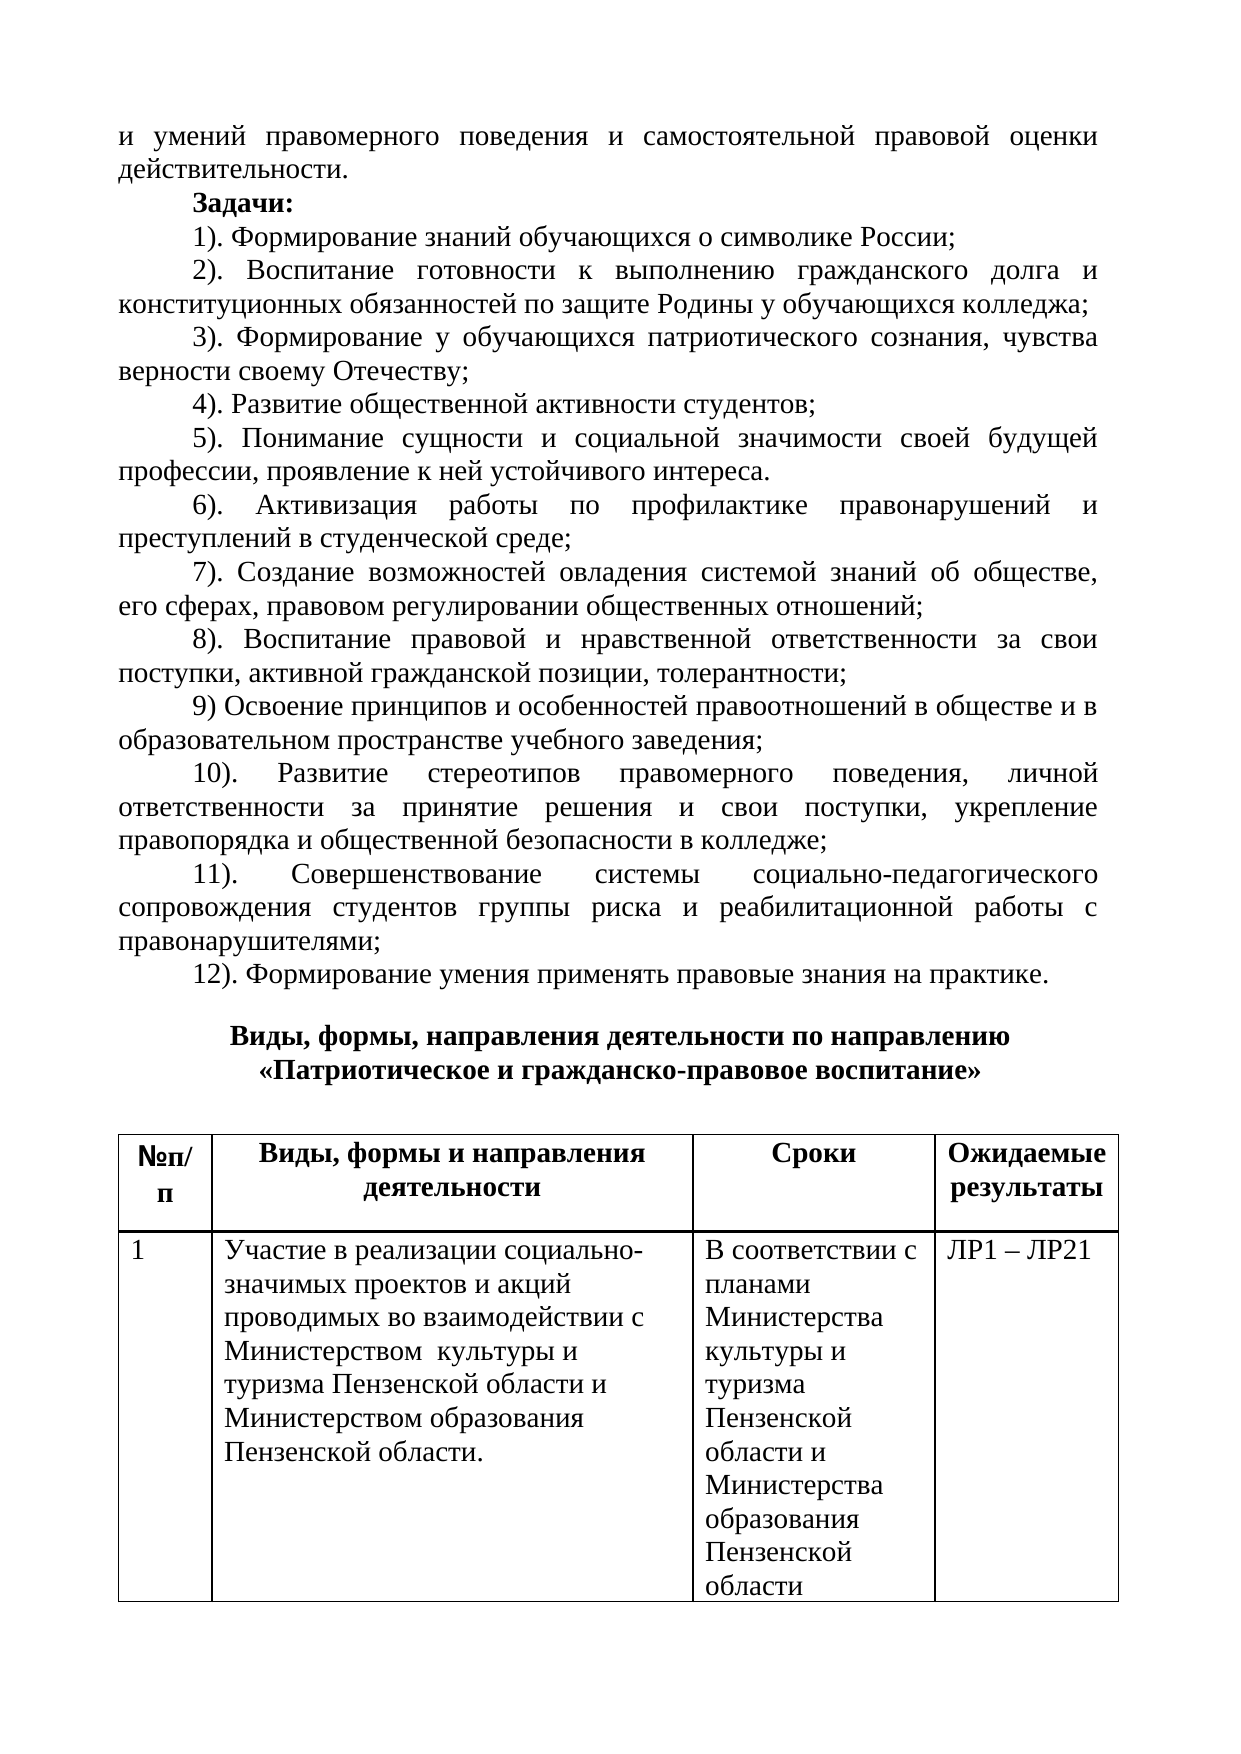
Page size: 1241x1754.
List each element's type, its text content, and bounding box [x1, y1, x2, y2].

text 5). Понимание сущности и социальной значимости своей будущей профессии, проявление к ней устойчивого интереса. [118, 420, 1099, 487]
table_cell ЛР1 – ЛР21 [936, 1233, 1118, 1601]
text Задачи: [118, 185, 1099, 219]
table_header Виды, формы и направления деятельности [213, 1135, 692, 1230]
text 9) Освоение принципов и особенностей правоотношений в обществе и в образовательном пространстве учебного заведения; [118, 688, 1099, 755]
text 4). Развитие общественной активности студентов; [118, 386, 1099, 420]
table_header Ожидаемые результаты [936, 1135, 1118, 1230]
table_header Сроки [694, 1135, 934, 1230]
text 3). Формирование у обучающихся патриотического сознания, чувства верности своему Отечеству; [118, 319, 1099, 386]
text 12). Формирование умения применять правовые знания на практике. [118, 957, 1099, 990]
table_cell Участие в реализации социально-значимых проектов и акций проводимых во взаимодействии с Министерством культуры и туризма Пензенской области и Министерством образования Пензенской области. [213, 1233, 692, 1601]
text Виды, формы, направления деятельности по направлению «Патриотическое и гражданско-правовое воспитание» [118, 1018, 1122, 1085]
text 2). Воспитание готовности к выполнению гражданского долга и конституционных обязанностей по защите Родины у обучающихся колледжа; [118, 252, 1099, 319]
text 7). Создание возможностей овладения системой знаний об обществе, его сферах, правовом регулировании общественных отношений; [118, 554, 1099, 621]
table_cell В соответствии с планами Министерства культуры и туризма Пензенской области и Министерства образования Пензенской области [694, 1233, 934, 1601]
text и умений правомерного поведения и самостоятельной правовой оценки действительности. [118, 118, 1099, 185]
text 1). Формирование знаний обучающихся о символике России; [118, 219, 1099, 252]
table_cell 1 [119, 1233, 211, 1601]
text 10). Развитие стереотипов правомерного поведения, личной ответственности за принятие решения и свои поступки, укрепление правопорядка и общественной безопасности в колледже; [118, 755, 1099, 856]
text 6). Активизация работы по профилактике правонарушений и преступлений в студенческой среде; [118, 487, 1099, 554]
table_header №п/п [119, 1135, 211, 1230]
text 8). Воспитание правовой и нравственной ответственности за свои поступки, активной гражданской позиции, толерантности; [118, 621, 1099, 688]
text 11). Совершенствование системы социально-педагогического сопровождения студентов группы риска и реабилитационной работы с правонарушителями; [118, 856, 1099, 957]
